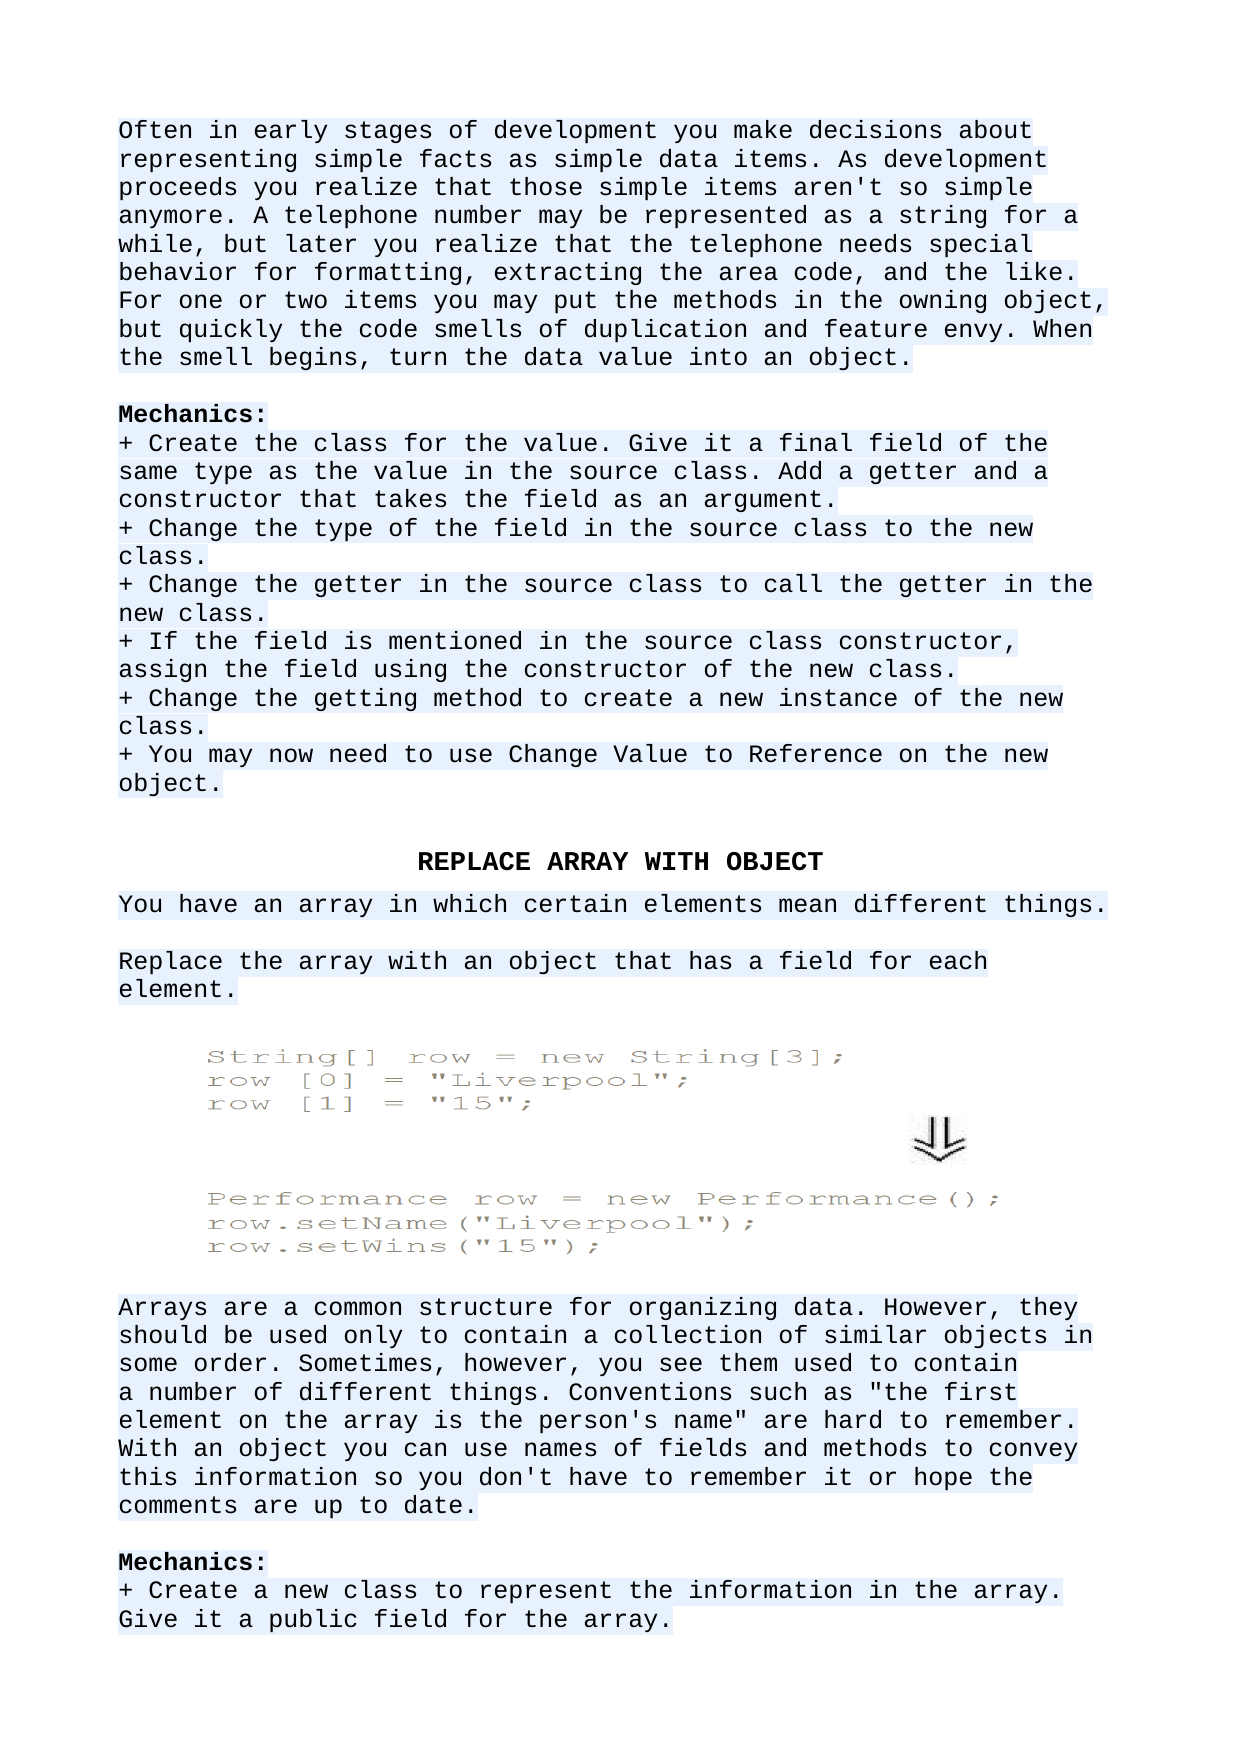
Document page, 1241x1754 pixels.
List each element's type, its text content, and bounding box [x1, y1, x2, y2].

text For one or two items you may put the methods in the owning object, but quickly the code smells of duplication and feature envy. When the smell begins, turn the data value into an object. [118, 288, 1122, 373]
text a number of different things. Conventions such as "the first element on the array is the person's name" are hard to remember. With an object you can use names of fields and methods to convey [118, 1379, 1122, 1464]
picture [118, 1033, 1123, 1271]
text anymore. A telephone number may be represented as a string for a while, but later you realize that the telephone needs special behavior for formatting, extracting the area code, and the like. [118, 203, 1122, 288]
text + Change the getting method to create a new instance of the new class. [118, 685, 1122, 742]
text + You may now need to use Change Value to Reference on the new object. [118, 742, 1122, 798]
text Arrays are a common structure for organizing data. However, they should be used only to contain a collection of similar objects in some order. Sometimes, however, you see them used to contain [118, 1294, 1122, 1379]
subtitle REPLACE ARRAY WITH OBJECT [118, 848, 1122, 879]
text You have an array in which certain elements mean different things. [118, 891, 1122, 920]
text + Create a new class to represent the information in the array. Give it a public field for the array. [118, 1578, 1122, 1635]
text Mechanics: [118, 402, 1122, 430]
text Often in early stages of development you make decisions about representing simple facts as simple data items. As development proceeds you realize that those simple items aren't so simple [118, 118, 1122, 203]
text + Change the type of the field in the source class to the new class. [118, 515, 1122, 572]
text + Change the getter in the source class to call the getter in the new class. [118, 572, 1122, 628]
text Replace the array with an object that has a field for each element. [118, 948, 1122, 1005]
text this information so you don't have to remember it or hope the comments are up to date. [118, 1464, 1122, 1521]
text + If the field is mentioned in the source class constructor, assign the field using the constructor of the new class. [118, 628, 1122, 685]
text Mechanics: [118, 1550, 1122, 1578]
text + Create the class for the value. Give it a final field of the same type as the value in the source class. Add a getter and a constructor that takes the field as an argument. [118, 430, 1122, 515]
